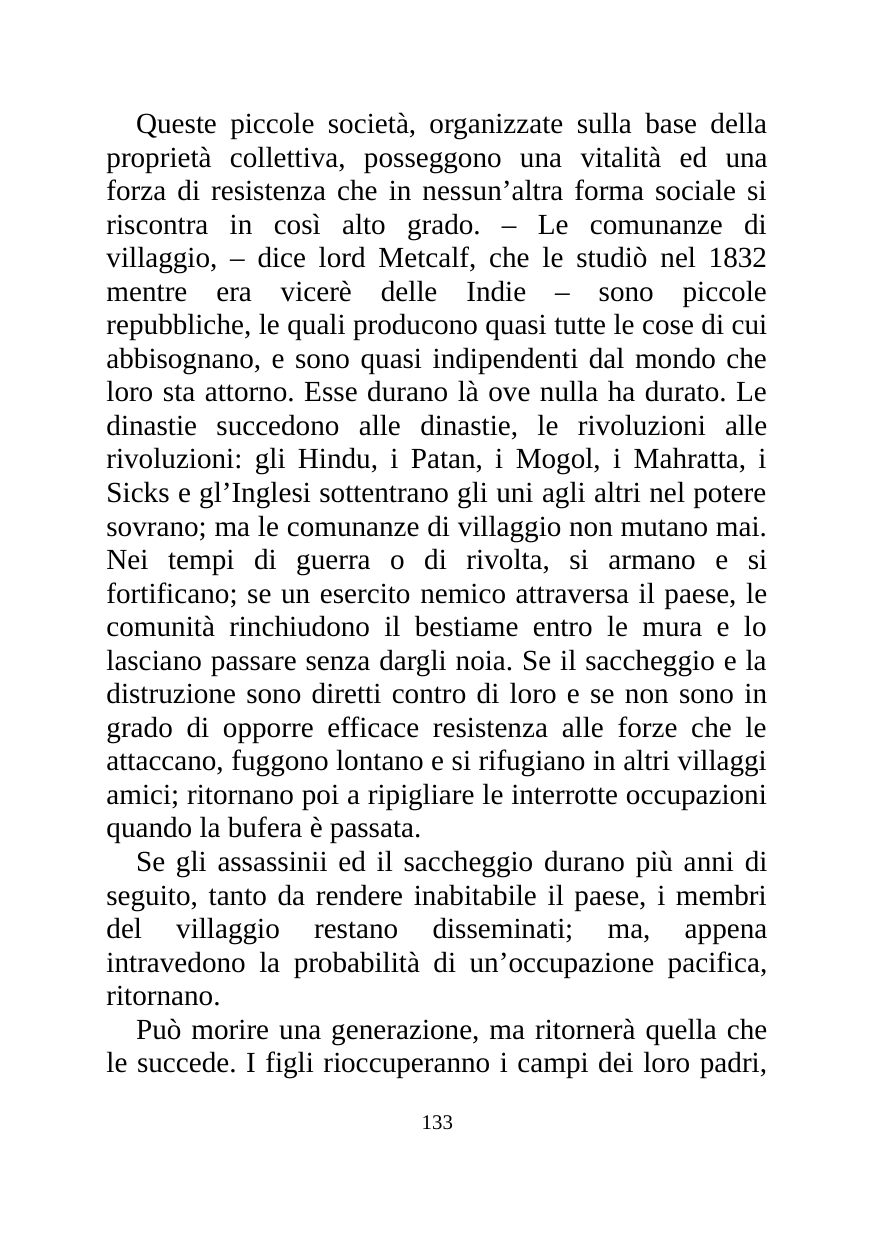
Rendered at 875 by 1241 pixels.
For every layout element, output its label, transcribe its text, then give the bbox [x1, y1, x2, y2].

text Queste piccole società, organizzate sulla base della proprietà collettiva, posseggono una vitalità ed una forza di resistenza che in nessun’altra forma sociale si riscontra in così alto grado. – Le comunanze di villaggio, – dice lord Metcalf, che le studiò nel 1832 mentre era vicerè delle Indie – sono piccole repubbliche, le quali producono quasi tutte le cose di cui abbisognano, e sono quasi indipendenti dal mondo che loro sta attorno. Esse durano là ove nulla ha durato. Le dinastie succedono alle dinastie, le rivoluzioni alle rivoluzioni: gli Hindu, i Patan, i Mogol, i Mahratta, i Sicks e gl’Inglesi sottentrano gli uni agli altri nel potere sovrano; ma le comunanze di villaggio non mutano mai. Nei tempi di guerra o di rivolta, si armano e si fortificano; se un esercito nemico attraversa il paese, le comunità rinchiudono il bestiame entro le mura e lo lasciano passare senza dargli noia. Se il saccheggio e la distruzione sono diretti contro di loro e se non sono in grado di opporre efficace resistenza alle forze che le attaccano, fuggono lontano e si rifugiano in altri villaggi amici; ritornano poi a ripigliare le interrotte occupazioni quando la bufera è passata. [106, 106, 768, 844]
text Se gli assassinii ed il saccheggio durano più anni di seguito, tanto da rendere inabitabile il paese, i membri del villaggio restano disseminati; ma, appena intravedono la probabilità di un’occupazione pacifica, ritornano. [106, 844, 768, 1012]
text Può morire una generazione, ma ritornerà quella che le succede. I figli rioccuperanno i campi dei loro padri, [106, 1012, 768, 1079]
